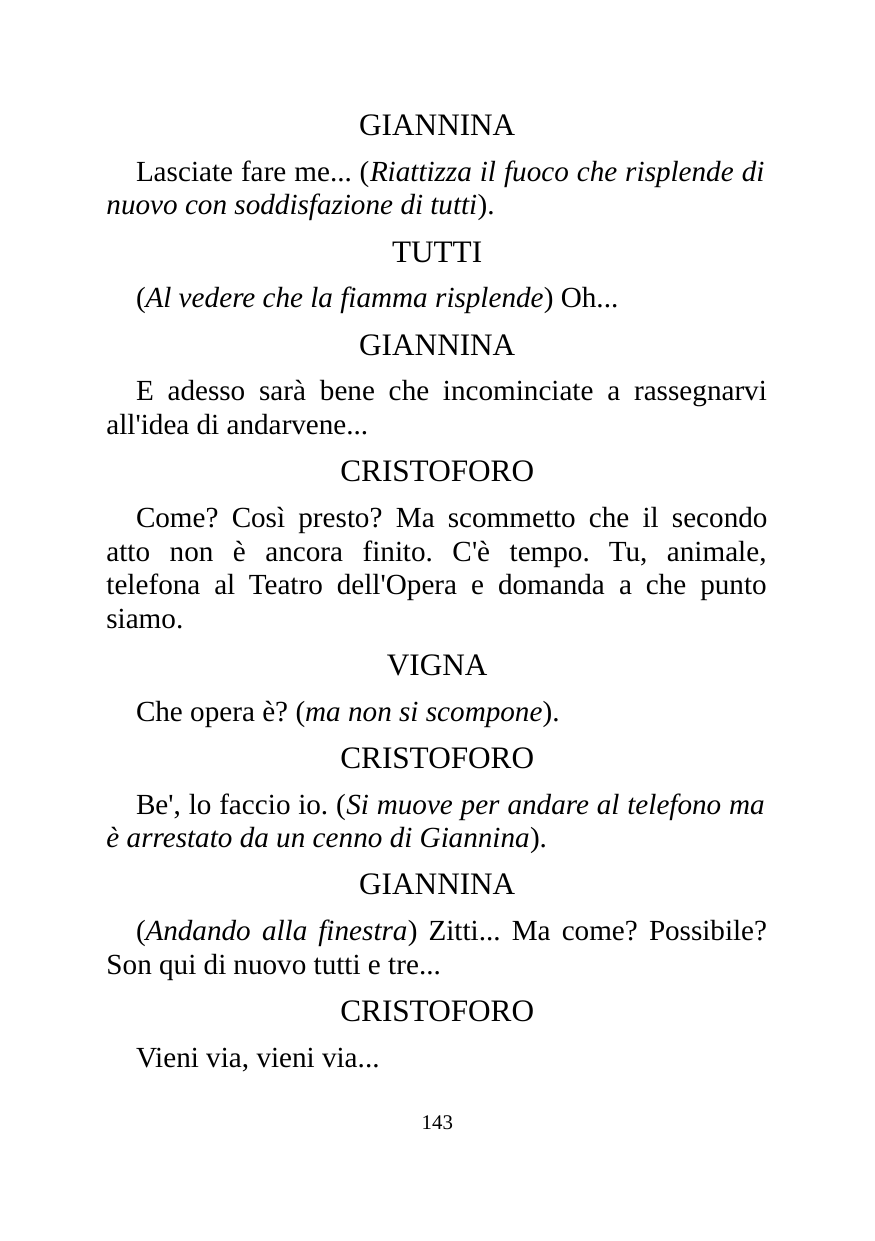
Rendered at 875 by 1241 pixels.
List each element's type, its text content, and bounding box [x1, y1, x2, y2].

text Vieni via, vieni via... [106, 1040, 768, 1073]
text GIANNINA [106, 326, 768, 362]
text GIANNINA [106, 106, 768, 142]
text (Andando alla finestra) Zitti... Ma come? Possibile? Son qui di nuovo tutti e tre... [106, 913, 768, 980]
text Be', lo faccio io. (Si muove per andare al telefono ma è arrestato da un cenno di Giannina). [106, 787, 768, 854]
text Che opera è? (ma non si scompone). [106, 694, 768, 727]
text Lasciate fare me... (Riattizza il fuoco che risplende di nuovo con soddisfazione di tutti). [106, 154, 768, 221]
text TUTTI [106, 233, 768, 269]
text CRISTOFORO [106, 452, 768, 488]
text (Al vedere che la fiamma risplende) Oh... [106, 281, 768, 314]
text Come? Così presto? Ma scommetto che il secondo atto non è ancora finito. C'è tempo. Tu, animale, telefona al Teatro dell'Opera e domanda a che punto siamo. [106, 500, 768, 634]
text VIGNA [106, 646, 768, 682]
text CRISTOFORO [106, 992, 768, 1028]
text E adesso sarà bene che incominciate a rassegnarvi all'idea di andarvene... [106, 373, 768, 441]
text CRISTOFORO [106, 739, 768, 775]
text GIANNINA [106, 866, 768, 902]
